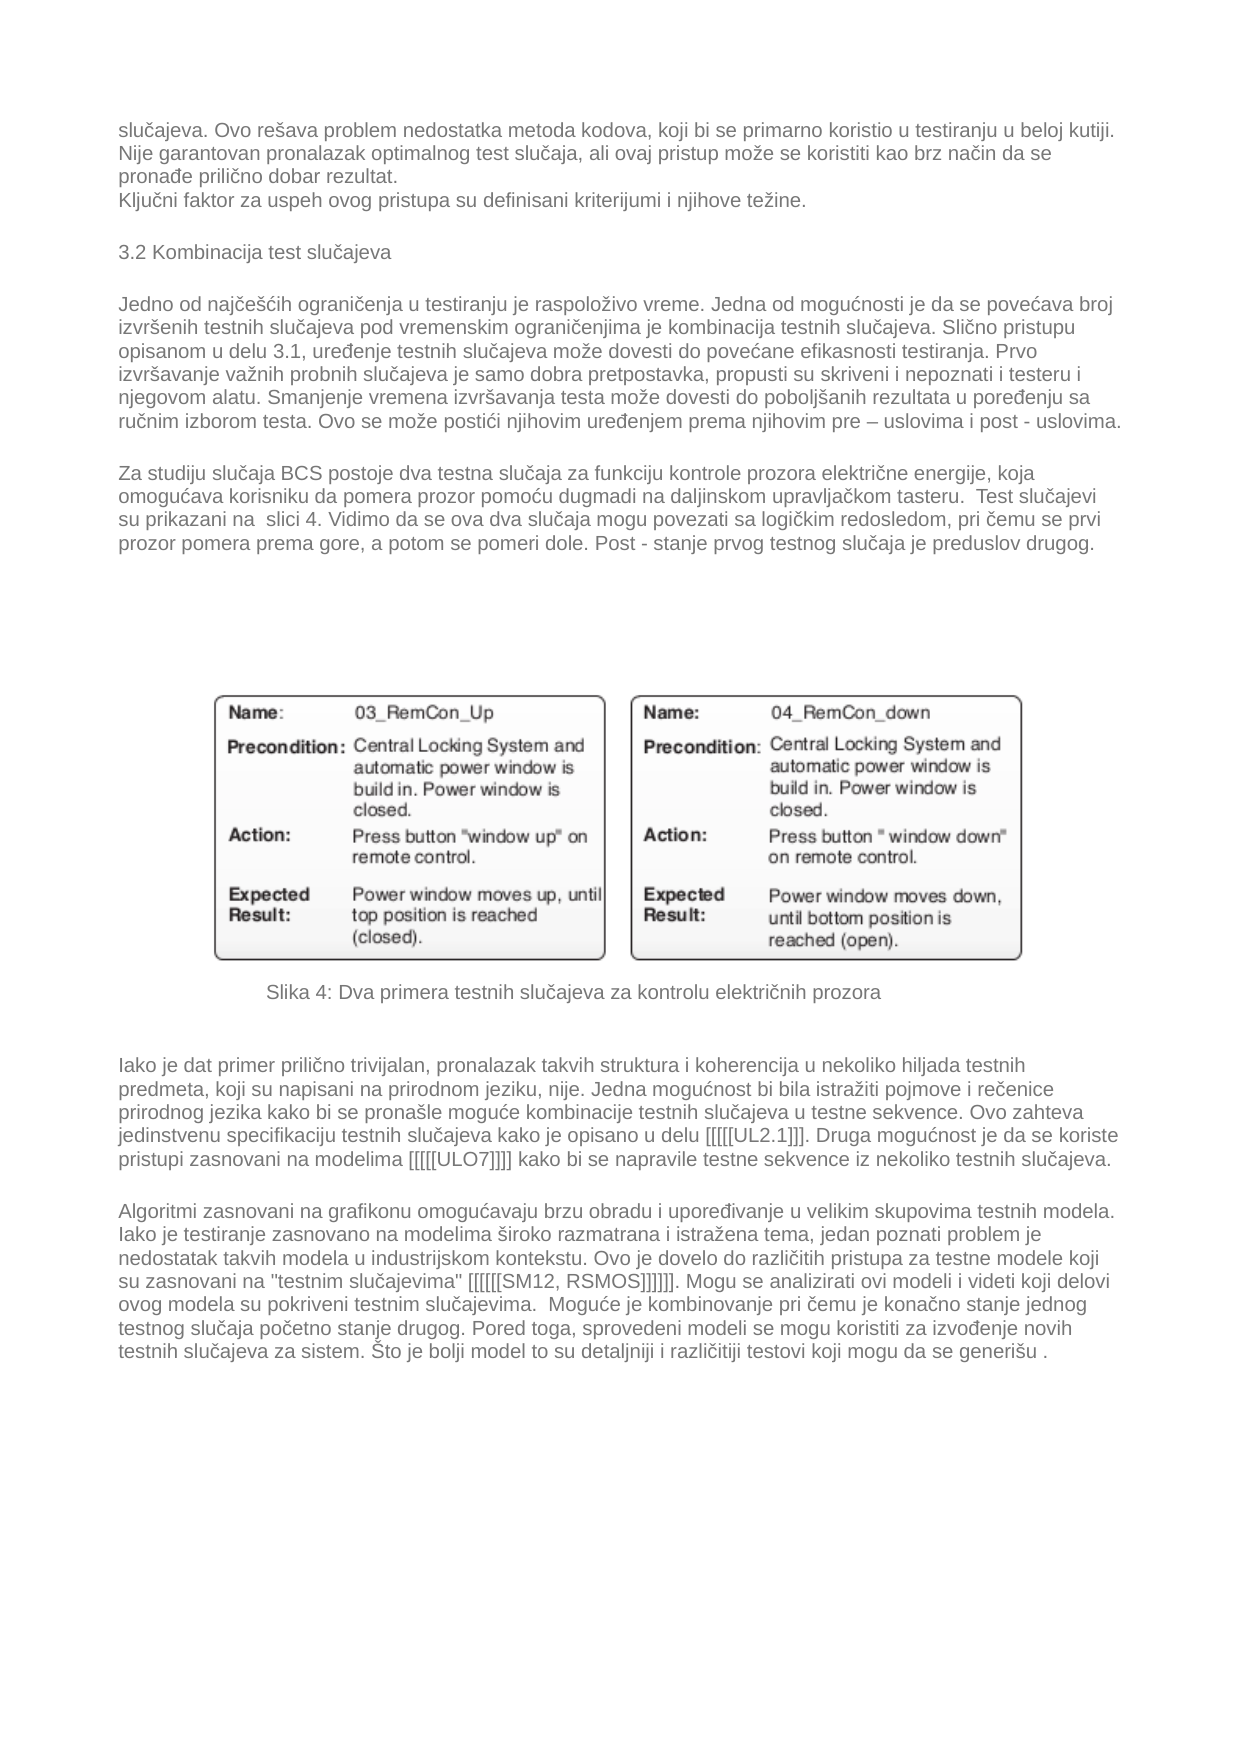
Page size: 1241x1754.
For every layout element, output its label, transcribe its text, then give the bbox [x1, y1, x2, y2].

text Slika 4: Dva primera testnih slučajeva za kontrolu električnih prozora [118, 981, 1122, 1032]
text Algoritmi zasnovani na grafikonu omogućavaju brzu obradu i upoređivanje u velikim skupovima testnih modela. Iako je testiranje zasnovano na modelima široko razmatrana i istražena tema, jedan poznati problem je nedostatak takvih modela u industrijskom kontekstu. Ovo je dovelo do različitih pristupa za testne modele koji su zasnovani na "testnim slučajevima" [[[[[[SM12, RSMOS]]]]]]. Mogu se analizirati ovi modeli i videti koji delovi ovog modela su pokriveni testnim slučajevima. Moguće je kombinovanje pri čemu je konačno stanje jednog testnog slučaja početno stanje drugog. Pored toga, sprovedeni modeli se mogu koristiti za izvođenje novih testnih slučajeva za sistem. Što je bolji model to su detaljniji i različitiji testovi koji mogu da se generišu . [118, 1199, 1122, 1413]
text 3.2 Kombinacija test slučajeva Jedno od najčešćih ograničenja u testiranju je raspoloživo vreme. Jedna od mogućnosti je da se povećava broj izvršenih testnih slučajeva pod vremenskim ograničenjima je kombinacija testnih slučajeva. Slično pristupu opisanom u delu 3.1, uređenje testnih slučajeva može dovesti do povećane efikasnosti testiranja. Prvo izvršavanje važnih probnih slučajeva je samo dobra pretpostavka, propusti su skriveni i nepoznati i testeru i njegovom alatu. Smanjenje vremena izvršavanja testa može dovesti do poboljšanih rezultata u poređenju sa ručnim izborom testa. Ovo se može postići njihovim uređenjem prema njihovim pre – uslovima i post - uslovima. [118, 240, 1122, 432]
text slučajeva. Ovo rešava problem nedostatka metoda kodova, koji bi se primarno koristio u testiranju u beloj kutiji. Nije garantovan pronalazak optimalnog test slučaja, ali ovaj pristup može se koristiti kao brz način da se pronađe prilično dobar rezultat. Ključni faktor za uspeh ovog pristupa su definisani kriterijumi i njihove težine. [118, 118, 1122, 240]
picture [202, 672, 1038, 981]
text Za studiju slučaja BCS postoje dva testna slučaja za funkciju kontrole prozora električne energije, koja omogućava korisniku da pomera prozor pomoću dugmadi na daljinskom upravljačkom tasteru. Test slučajevi su prikazani na slici 4. Vidimo da se ova dva slučaja mogu povezati sa logičkim redosledom, pri čemu se prvi prozor pomera prema gore, a potom se pomeri dole. Post - stanje prvog testnog slučaja je preduslov drugog. bination One of the most common restrictions in testing is the available time. One possibility to ' " " ' increase the number of executable test cases under time restrictions is a comation of test ”cases. Similar to the approach described in Section 3.1, the ordering of test cases can lead increased testing efficiency. Executing important test cases first is only a good guess, " failures are hidden and unknown both [118, 461, 1122, 669]
text Iako je dat primer prilično trivijalan, pronalazak takvih struktura i koherencija u nekoliko hiljada testnih predmeta, koji su napisani na prirodnom jeziku, nije. Jedna mogućnost bi bila istražiti pojmove i rečenice prirodnog jezika kako bi se pronašle moguće kombinacije testnih slučajeva u testne sekvence. Ovo zahteva jedinstvenu specifikaciju testnih slučajeva kako je opisano u delu [[[[[UL2.1]]]. Druga mogućnost je da se koriste pristupi zasnovani na modelima [[[[[ULO7]]]] kako bi se napravile testne sekvence iz nekoliko testnih slučajeva. [118, 1032, 1122, 1171]
